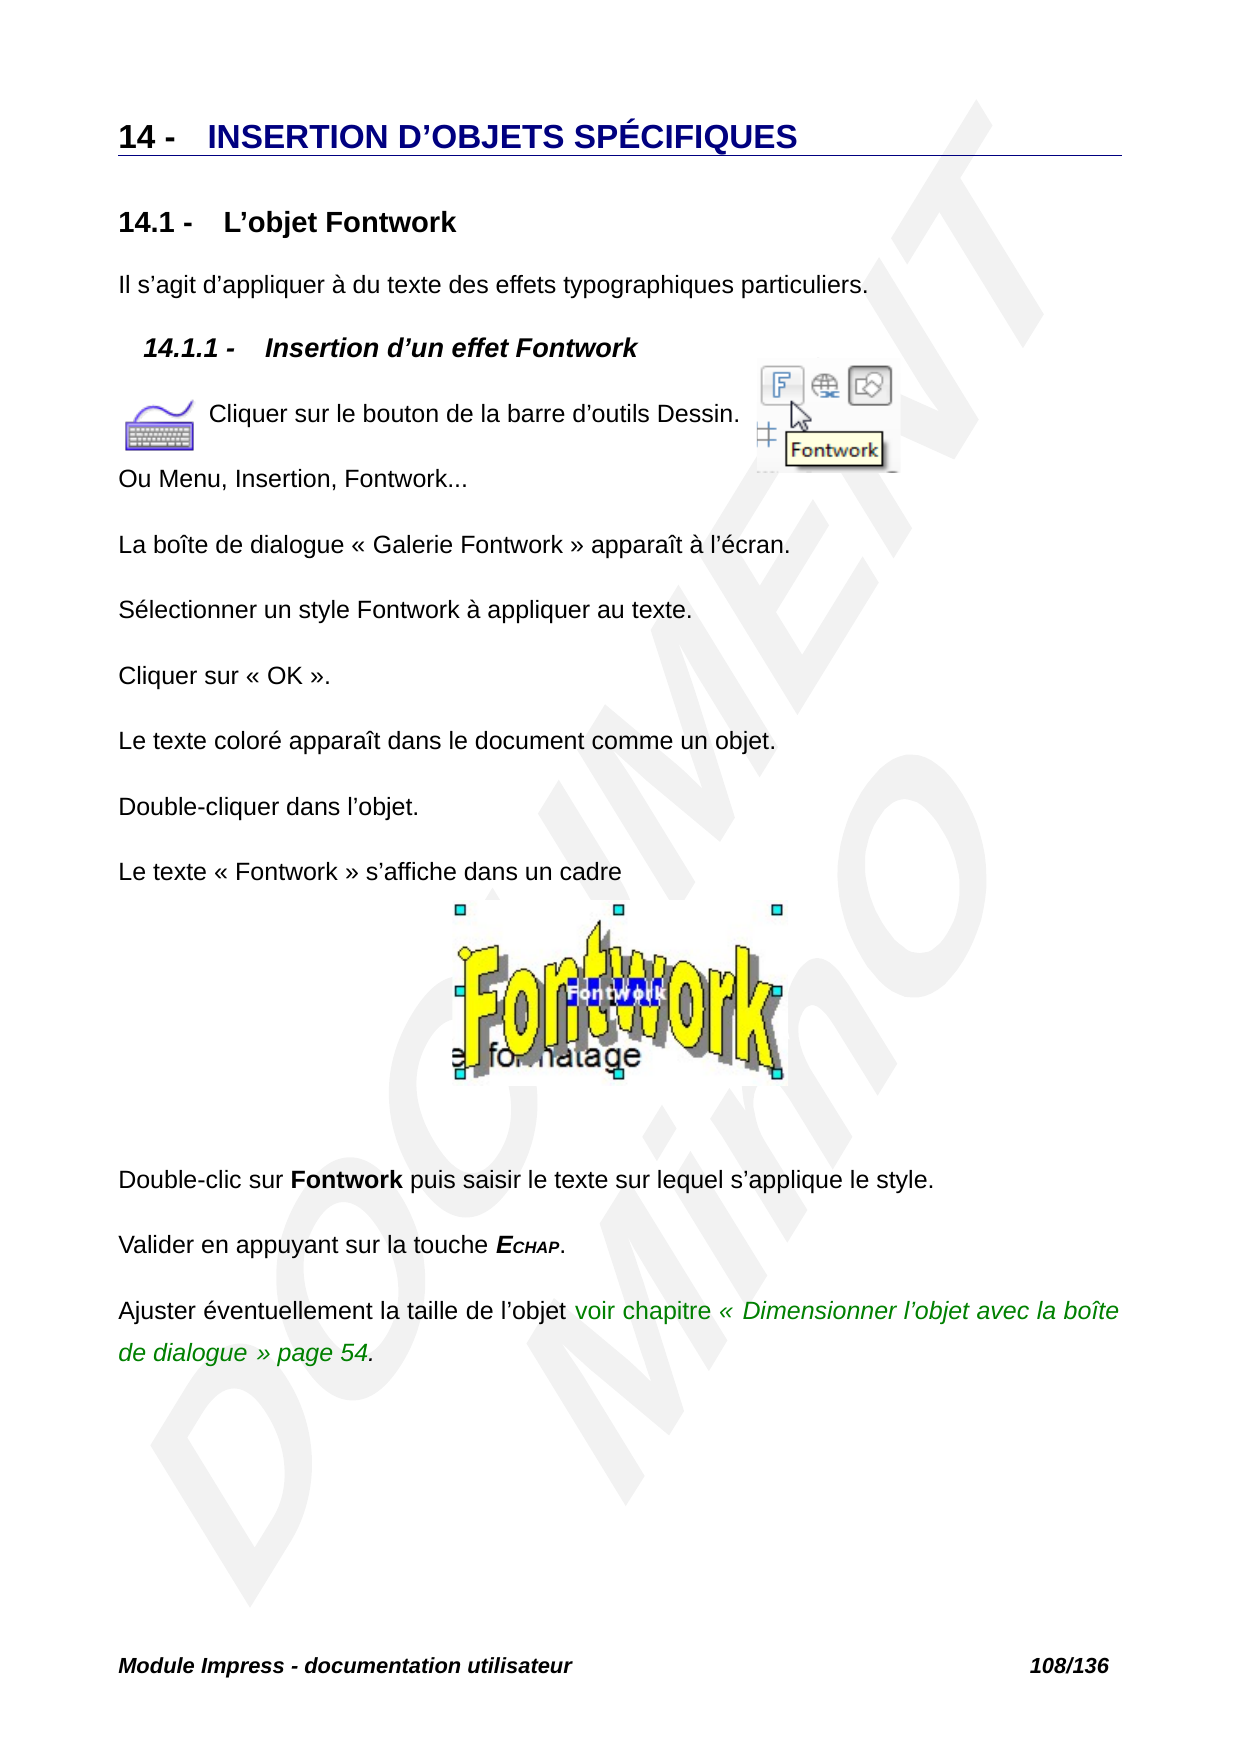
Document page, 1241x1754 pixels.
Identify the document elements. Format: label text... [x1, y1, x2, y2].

text Double-clic sur Fontwork puis saisir le texte sur lequel s’applique le style. [118, 1166, 1122, 1193]
text Double-cliquer dans l’objet. [118, 793, 1122, 821]
picture [121, 390, 197, 465]
text Ou Menu, Insertion, Fontwork... [118, 465, 1122, 493]
text Sélectionner un style Fontwork à appliquer au texte. [118, 596, 1122, 624]
text [901, 399, 1122, 427]
subtitle Insertion d’objets spécifiques [118, 118, 1122, 155]
picture [452, 900, 789, 1086]
text La boîte de dialogue « Galerie Fontwork » apparaît à l’écran. [118, 531, 1122, 558]
text Ajuster éventuellement la taille de l’objet voir chapitre « Dimensionner l’objet avec la boîte de dialogue » page 54. [118, 1297, 1122, 1366]
subtitle Insertion d’un effet Fontwork [143, 333, 1122, 363]
picture [756, 358, 901, 473]
text Valider en appuyant sur la touche Echap. [118, 1231, 1122, 1259]
subtitle L’objet Fontwork [118, 206, 1122, 238]
text Cliquer sur le bouton de la barre d’outils Dessin. [197, 399, 756, 427]
text Le texte coloré apparaît dans le document comme un objet. [118, 727, 1122, 755]
text Le texte « Fontwork » s’affiche dans un cadre [118, 858, 1122, 886]
text Cliquer sur « OK ». [118, 662, 1122, 689]
text Il s’agit d’appliquer à du texte des effets typographiques particuliers. [118, 270, 1122, 298]
